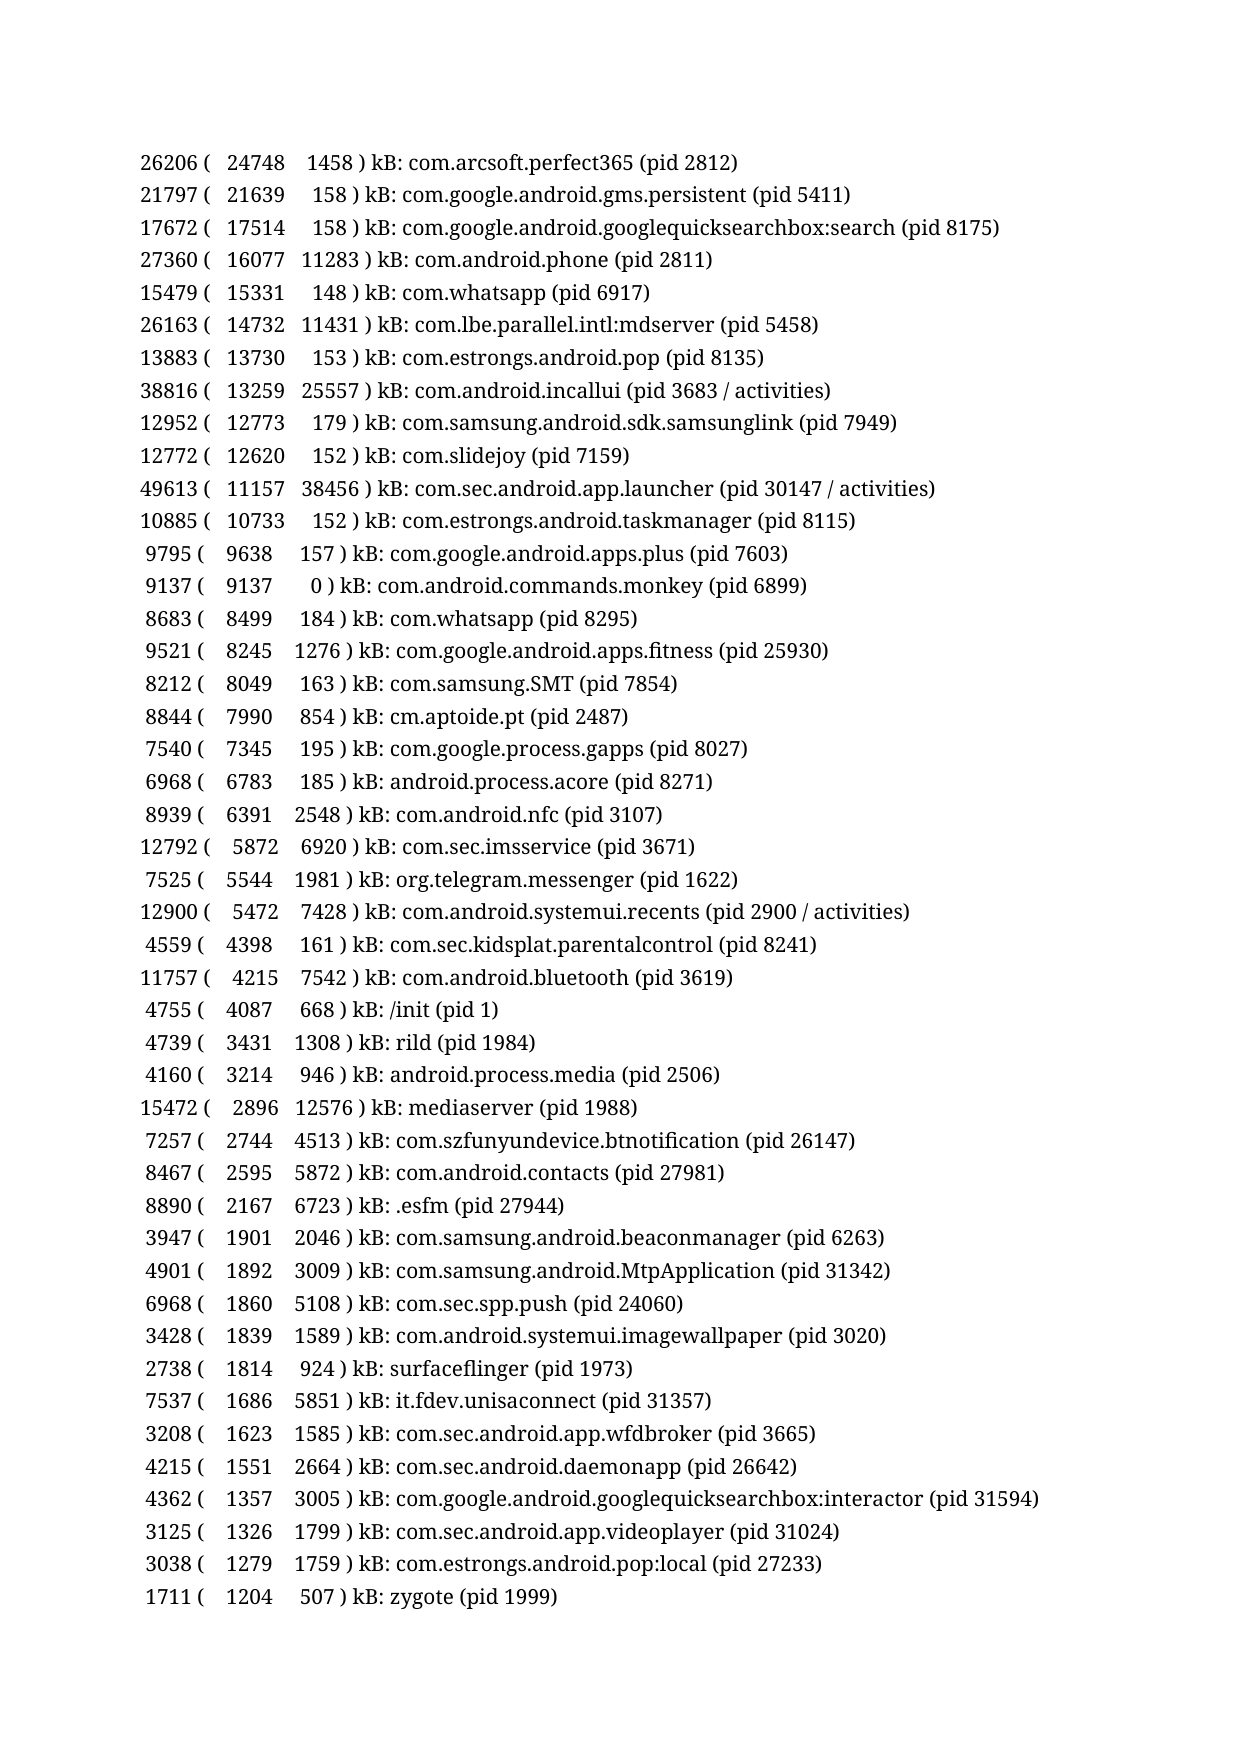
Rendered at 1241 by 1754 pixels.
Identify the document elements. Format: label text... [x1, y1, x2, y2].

text 27360 ( 16077 11283 ) kB: com.android.phone (pid 2811) [118, 245, 1122, 274]
text 1711 ( 1204 507 ) kB: zygote (pid 1999) [118, 1582, 1122, 1611]
text 12772 ( 12620 152 ) kB: com.slidejoy (pid 7159) [118, 441, 1122, 469]
text 8683 ( 8499 184 ) kB: com.whatsapp (pid 8295) [118, 604, 1122, 632]
text 49613 ( 11157 38456 ) kB: com.sec.android.app.launcher (pid 30147 / activities) [118, 474, 1122, 502]
text 26206 ( 24748 1458 ) kB: com.arcsoft.perfect365 (pid 2812) [118, 148, 1122, 176]
text 9521 ( 8245 1276 ) kB: com.google.android.apps.fitness (pid 25930) [118, 637, 1122, 665]
text 3947 ( 1901 2046 ) kB: com.samsung.android.beaconmanager (pid 6263) [118, 1223, 1122, 1252]
text 8939 ( 6391 2548 ) kB: com.android.nfc (pid 3107) [118, 800, 1122, 828]
text 4215 ( 1551 2664 ) kB: com.sec.android.daemonapp (pid 26642) [118, 1452, 1122, 1480]
text 6968 ( 1860 5108 ) kB: com.sec.spp.push (pid 24060) [118, 1289, 1122, 1317]
text 7525 ( 5544 1981 ) kB: org.telegram.messenger (pid 1622) [118, 865, 1122, 893]
text 8467 ( 2595 5872 ) kB: com.android.contacts (pid 27981) [118, 1158, 1122, 1187]
text 21797 ( 21639 158 ) kB: com.google.android.gms.persistent (pid 5411) [118, 180, 1122, 209]
text 8844 ( 7990 854 ) kB: cm.aptoide.pt (pid 2487) [118, 702, 1122, 730]
text 9137 ( 9137 0 ) kB: com.android.commands.monkey (pid 6899) [118, 571, 1122, 600]
text 4901 ( 1892 3009 ) kB: com.samsung.android.MtpApplication (pid 31342) [118, 1256, 1122, 1284]
text 10885 ( 10733 152 ) kB: com.estrongs.android.taskmanager (pid 8115) [118, 506, 1122, 535]
text 17672 ( 17514 158 ) kB: com.google.android.googlequicksearchbox:search (pid 8175) [118, 213, 1122, 241]
text 15472 ( 2896 12576 ) kB: mediaserver (pid 1988) [118, 1093, 1122, 1122]
text 8890 ( 2167 6723 ) kB: .esfm (pid 27944) [118, 1191, 1122, 1219]
text 3125 ( 1326 1799 ) kB: com.sec.android.app.videoplayer (pid 31024) [118, 1517, 1122, 1545]
text 7257 ( 2744 4513 ) kB: com.szfunyundevice.btnotification (pid 26147) [118, 1126, 1122, 1154]
text 12900 ( 5472 7428 ) kB: com.android.systemui.recents (pid 2900 / activities) [118, 897, 1122, 926]
text 12792 ( 5872 6920 ) kB: com.sec.imsservice (pid 3671) [118, 832, 1122, 861]
text 3038 ( 1279 1759 ) kB: com.estrongs.android.pop:local (pid 27233) [118, 1549, 1122, 1578]
text 4160 ( 3214 946 ) kB: android.process.media (pid 2506) [118, 1061, 1122, 1089]
text 4362 ( 1357 3005 ) kB: com.google.android.googlequicksearchbox:interactor (pid 31594) [118, 1484, 1122, 1513]
text 3208 ( 1623 1585 ) kB: com.sec.android.app.wfdbroker (pid 3665) [118, 1419, 1122, 1448]
text 6968 ( 6783 185 ) kB: android.process.acore (pid 8271) [118, 767, 1122, 796]
text 12952 ( 12773 179 ) kB: com.samsung.android.sdk.samsunglink (pid 7949) [118, 408, 1122, 437]
text 8212 ( 8049 163 ) kB: com.samsung.SMT (pid 7854) [118, 669, 1122, 698]
text 2738 ( 1814 924 ) kB: surfaceflinger (pid 1973) [118, 1354, 1122, 1382]
text 7537 ( 1686 5851 ) kB: it.fdev.unisaconnect (pid 31357) [118, 1387, 1122, 1415]
text 15479 ( 15331 148 ) kB: com.whatsapp (pid 6917) [118, 278, 1122, 306]
text 7540 ( 7345 195 ) kB: com.google.process.gapps (pid 8027) [118, 734, 1122, 763]
text 13883 ( 13730 153 ) kB: com.estrongs.android.pop (pid 8135) [118, 343, 1122, 372]
text 26163 ( 14732 11431 ) kB: com.lbe.parallel.intl:mdserver (pid 5458) [118, 311, 1122, 339]
text 3428 ( 1839 1589 ) kB: com.android.systemui.imagewallpaper (pid 3020) [118, 1321, 1122, 1350]
text 4755 ( 4087 668 ) kB: /init (pid 1) [118, 995, 1122, 1024]
text 4559 ( 4398 161 ) kB: com.sec.kidsplat.parentalcontrol (pid 8241) [118, 930, 1122, 958]
text 4739 ( 3431 1308 ) kB: rild (pid 1984) [118, 1028, 1122, 1056]
text 11757 ( 4215 7542 ) kB: com.android.bluetooth (pid 3619) [118, 963, 1122, 991]
text 9795 ( 9638 157 ) kB: com.google.android.apps.plus (pid 7603) [118, 539, 1122, 567]
text 38816 ( 13259 25557 ) kB: com.android.incallui (pid 3683 / activities) [118, 376, 1122, 404]
